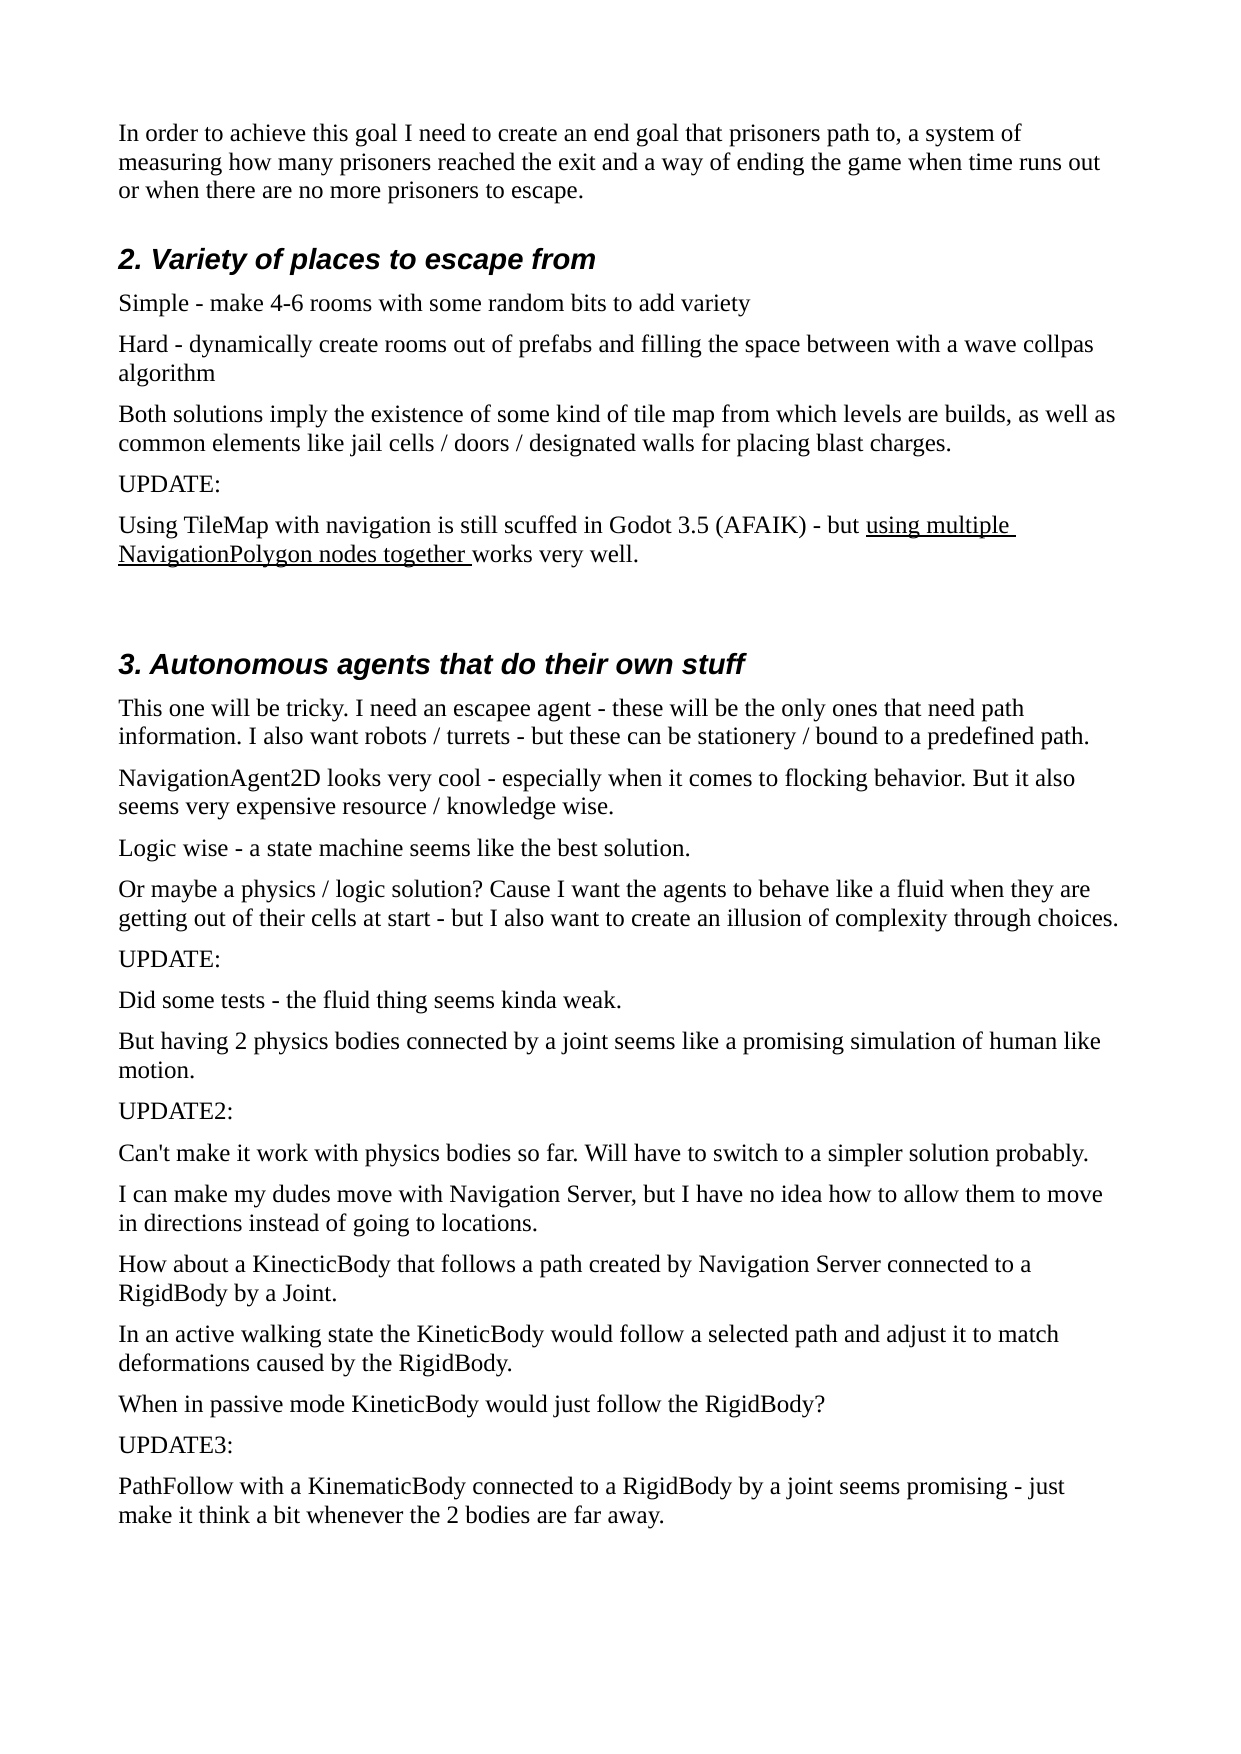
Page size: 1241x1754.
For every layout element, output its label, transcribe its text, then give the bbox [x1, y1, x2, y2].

text UPDATE: [118, 469, 1122, 498]
text Or maybe a physics / logic solution? Cause I want the agents to behave like a fluid when they are getting out of their cells at start - but I also want to create an illusion of complexity through choices. [118, 874, 1122, 931]
text Hard - dynamically create rooms out of prefabs and filling the space between with a wave collpas algorithm [118, 329, 1122, 387]
text NavigationAgent2D looks very cool - especially when it comes to flocking behavior. But it also seems very expensive resource / knowledge wise. [118, 763, 1122, 820]
text PathFollow with a KinematicBody connected to a RigidBody by a joint seems promising - just make it think a bit whenever the 2 bodies are far away. [118, 1471, 1122, 1529]
text Did some tests - the fluid thing seems kinda weak. [118, 985, 1122, 1014]
text Both solutions imply the existence of some kind of tile map from which levels are builds, as well as common elements like jail cells / doors / designated walls for placing blast charges. [118, 399, 1122, 457]
text Logic wise - a state machine seems like the best solution. [118, 833, 1122, 861]
text I can make my dudes move with Navigation Server, but I have no idea how to allow them to move in directions instead of going to locations. [118, 1179, 1122, 1236]
text Using TileMap with navigation is still scuffed in Godot 3.5 (AFAIK) - but using multiple NavigationPolygon nodes together works very well. [118, 510, 1122, 568]
text This one will be tricky. I need an escapee agent - these will be the only ones that need path information. I also want robots / turrets - but these can be stationery / bound to a predefined path. [118, 693, 1122, 750]
text In order to achieve this goal I need to create an end goal that prisoners path to, a system of measuring how many prisoners reached the exit and a way of ending the game when time runs out or when there are no more prisoners to escape. [118, 118, 1122, 204]
text In an active walking state the KineticBody would follow a selected path and adjust it to match deformations caused by the RigidBody. [118, 1319, 1122, 1376]
text Can't make it work with physics bodies so far. Will have to switch to a simpler solution probably. [118, 1138, 1122, 1166]
subtitle 3. Autonomous agents that do their own stuff [118, 647, 1122, 680]
subtitle 2. Variety of places to escape from [118, 242, 1122, 275]
text UPDATE: [118, 944, 1122, 973]
text Simple - make 4-6 rooms with some random bits to add variety [118, 288, 1122, 317]
text But having 2 physics bodies connected by a joint seems like a promising simulation of human like motion. [118, 1026, 1122, 1084]
text How about a KinecticBody that follows a path created by Navigation Server connected to a RigidBody by a Joint. [118, 1249, 1122, 1306]
text UPDATE3: [118, 1430, 1122, 1459]
text When in passive mode KineticBody would just follow the RigidBody? [118, 1389, 1122, 1418]
text UPDATE2: [118, 1096, 1122, 1125]
